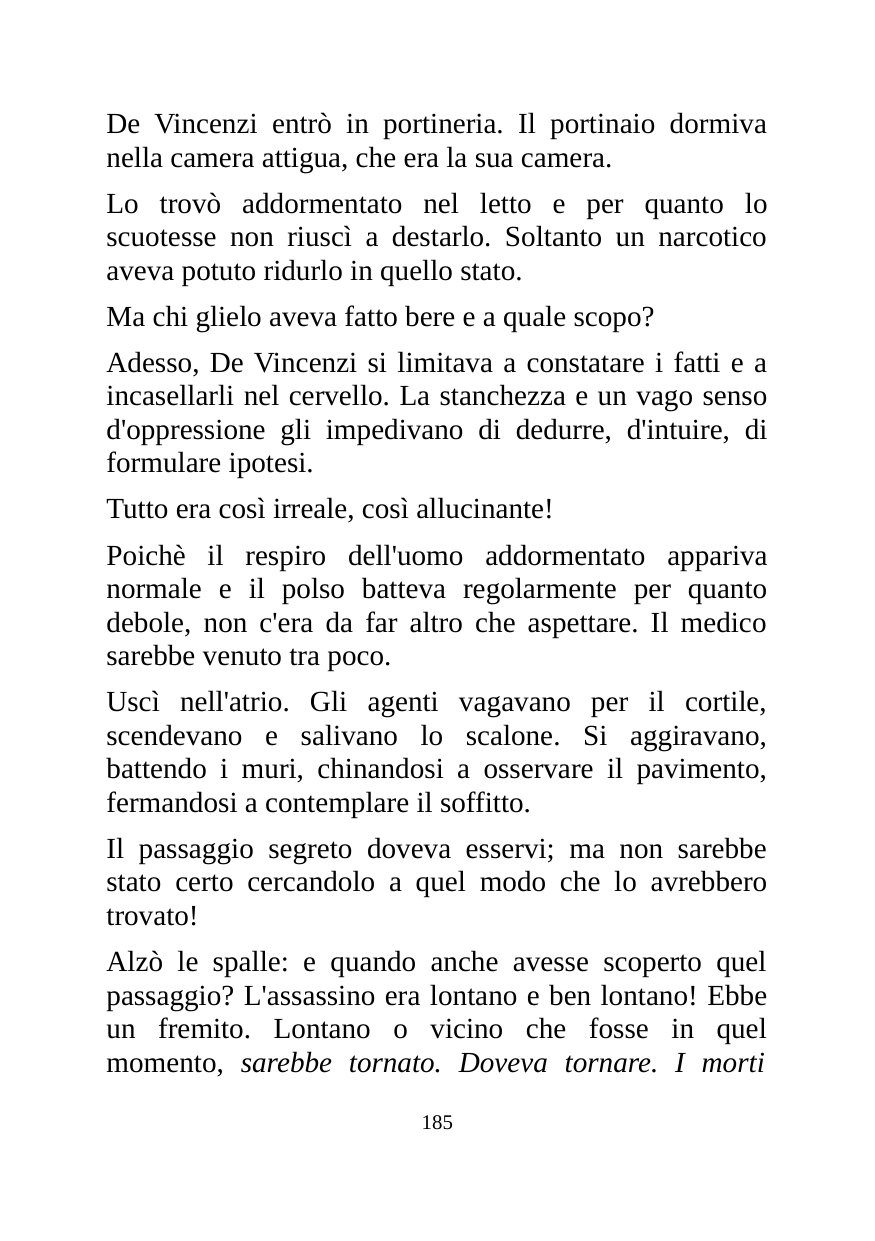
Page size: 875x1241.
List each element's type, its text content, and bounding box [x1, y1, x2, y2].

text Ma chi glielo aveva fatto bere e a quale scopo? [106, 299, 768, 332]
text Adesso, De Vincenzi si limitava a constatare i fatti e a incasellarli nel cervello. La stanchezza e un vago senso d'oppressione gli impedivano di dedurre, d'intuire, di formulare ipotesi. [106, 345, 768, 479]
text Tutto era così irreale, così allucinante! [106, 492, 768, 525]
text Uscì nell'atrio. Gli agenti vagavano per il cortile, scendevano e salivano lo scalone. Si aggiravano, battendo i muri, chinandosi a osservare il pavimento, fermandosi a contemplare il soffitto. [106, 684, 768, 818]
text Lo trovò addormentato nel letto e per quanto lo scuotesse non riuscì a destarlo. Soltanto un narcotico aveva potuto ridurlo in quello stato. [106, 186, 768, 286]
text Alzò le spalle: e quando anche avesse scoperto quel passaggio? L'assassino era lontano e ben lontano! Ebbe un fremito. Lontano o vicino che fosse in quel momento, sarebbe tornato. Doveva tornare. I morti [106, 944, 768, 1078]
text Il passaggio segreto doveva esservi; ma non sarebbe stato certo cercandolo a quel modo che lo avrebbero trovato! [106, 831, 768, 932]
text Poichè il respiro dell'uomo addormentato appariva normale e il polso batteva regolarmente per quanto debole, non c'era da far altro che aspettare. Il medico sarebbe venuto tra poco. [106, 538, 768, 672]
text De Vincenzi entrò in portineria. Il portinaio dormiva nella camera attigua, che era la sua camera. [106, 106, 768, 173]
